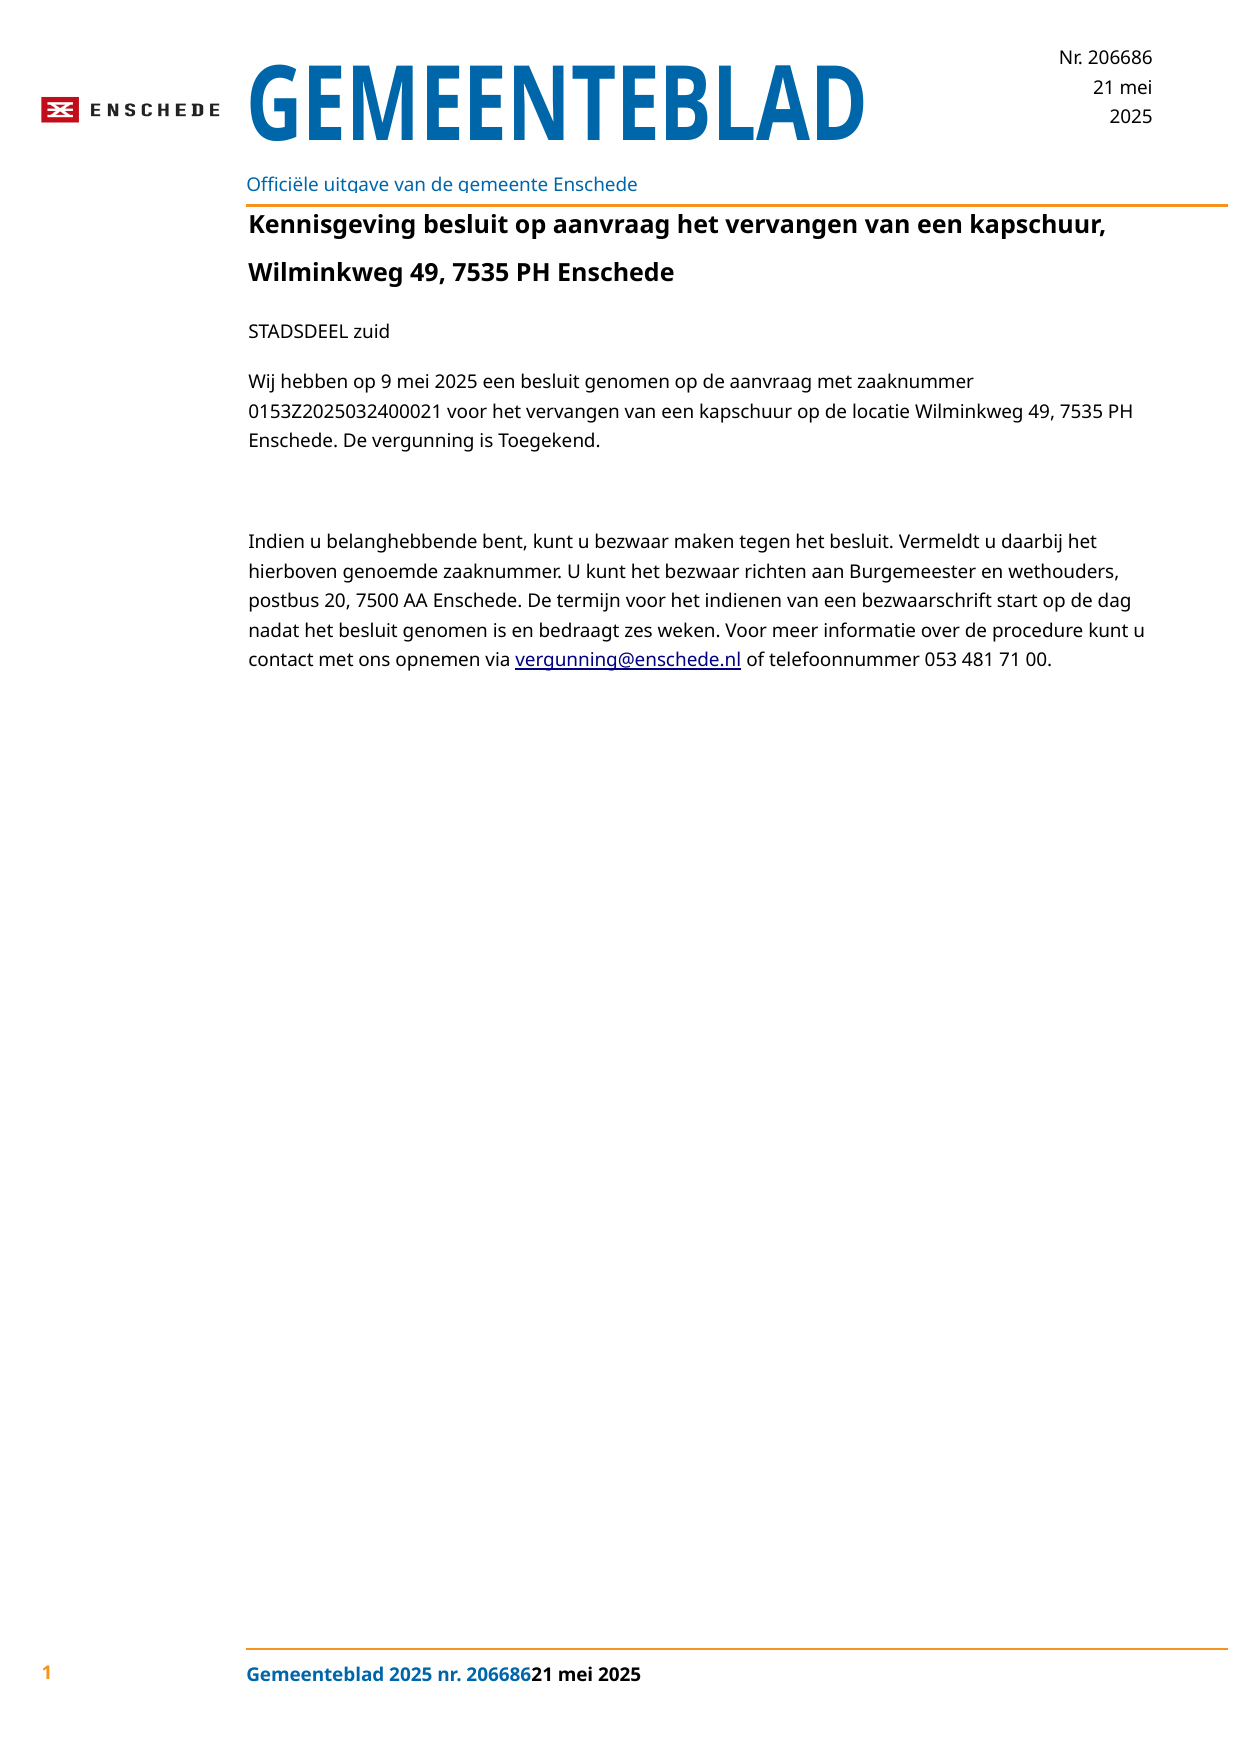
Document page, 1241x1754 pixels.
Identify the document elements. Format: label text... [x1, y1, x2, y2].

text Kennisgeving besluit op aanvraag het vervangen van een kapschuur, Wilminkweg 49, 7535 PH Enschede [248, 207, 1152, 288]
text Wij hebben op 9 mei 2025 een besluit genomen op de aanvraag met zaaknummer 0153Z2025032400021 voor het vervangen van een kapschuur op de locatie Wilminkweg 49, 7535 PH Enschede. De vergunning is Toegekend. [248, 368, 1152, 453]
text Indien u belanghebbende bent, kunt u bezwaar maken tegen het besluit. Vermeldt u daarbij het hierboven genoemde zaaknummer. U kunt het bezwaar richten aan Burgemeester en wethouders, postbus 20, 7500 AA Enschede. De termijn voor het indienen van een bezwaarschrift start op de dag nadat het besluit genomen is en bedraagt zes weken. Voor meer informatie over de procedure kunt u contact met ons opnemen via vergunning@enschede.nl of telefoonnummer 053 481 71 00. [248, 528, 1152, 672]
picture [41, 47, 231, 172]
text STADSDEEL zuid [248, 318, 1152, 344]
